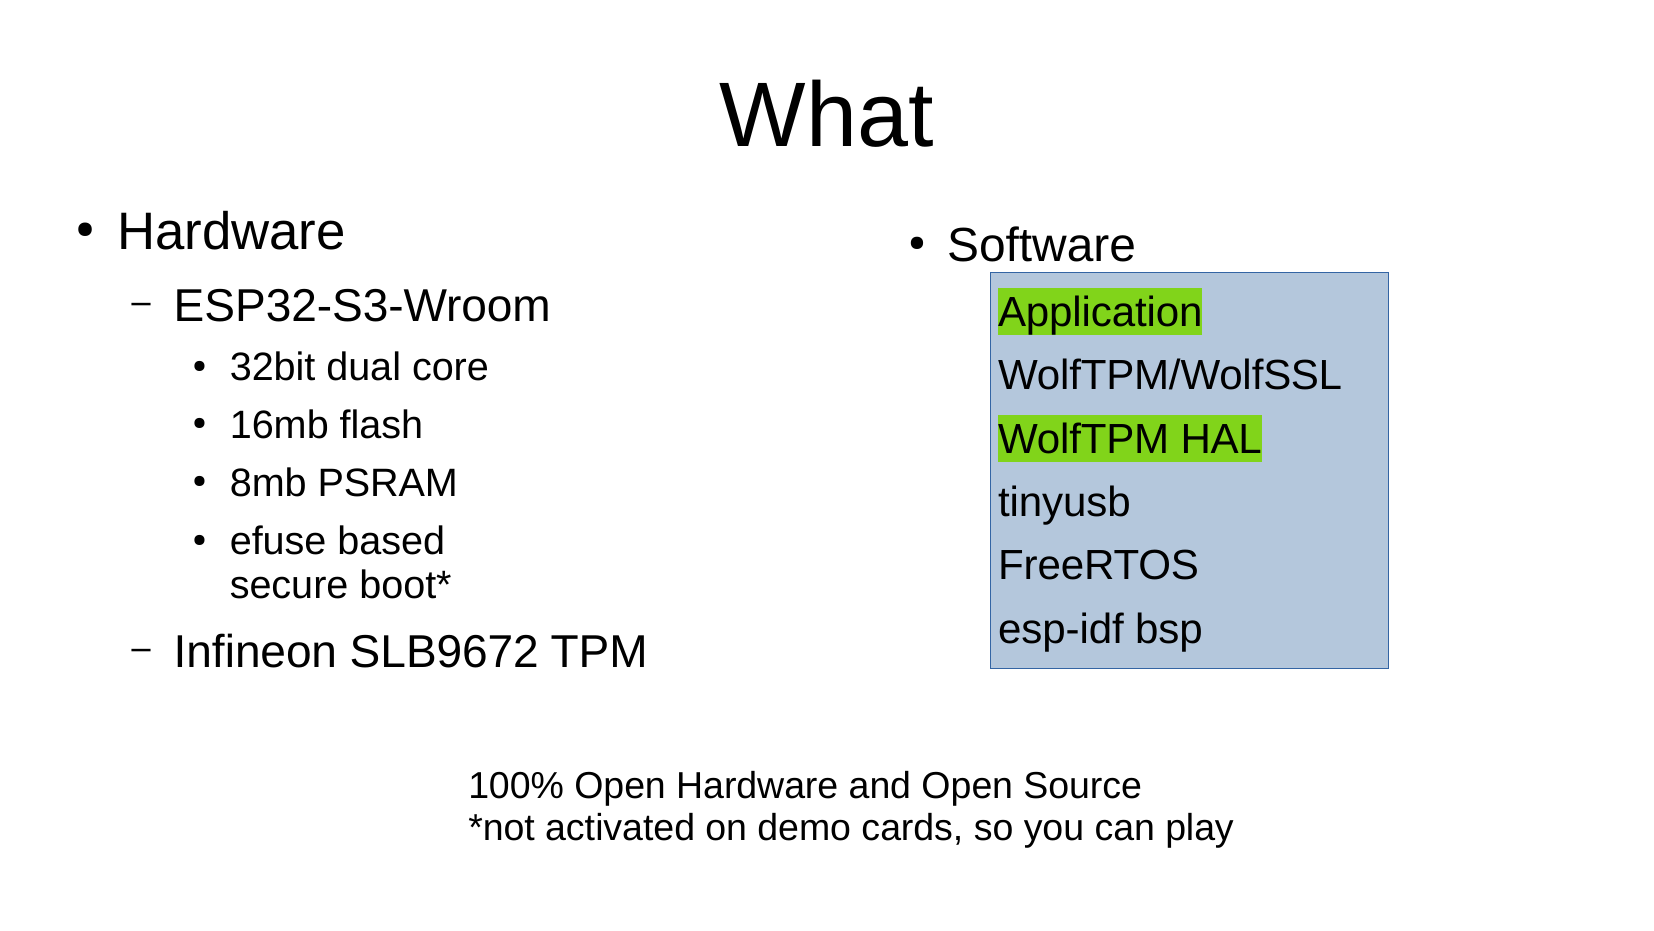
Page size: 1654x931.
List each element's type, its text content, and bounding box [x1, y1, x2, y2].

list Hardware ESP32-S3-Wroom 32bit dual core 16mb flash 8mb PSRAM efuse based secure boot* Infineon SLB9672 TPM [61, 201, 811, 678]
list Software Application WolfTPM/WolfSSL WolfTPM HAL tinyusb FreeRTOS esp-idf bsp [895, 217, 1646, 705]
text_box 100% Open Hardware and Open Source *not activated on demo cards, so you can play [453, 757, 1251, 857]
title What [82, 37, 1571, 193]
